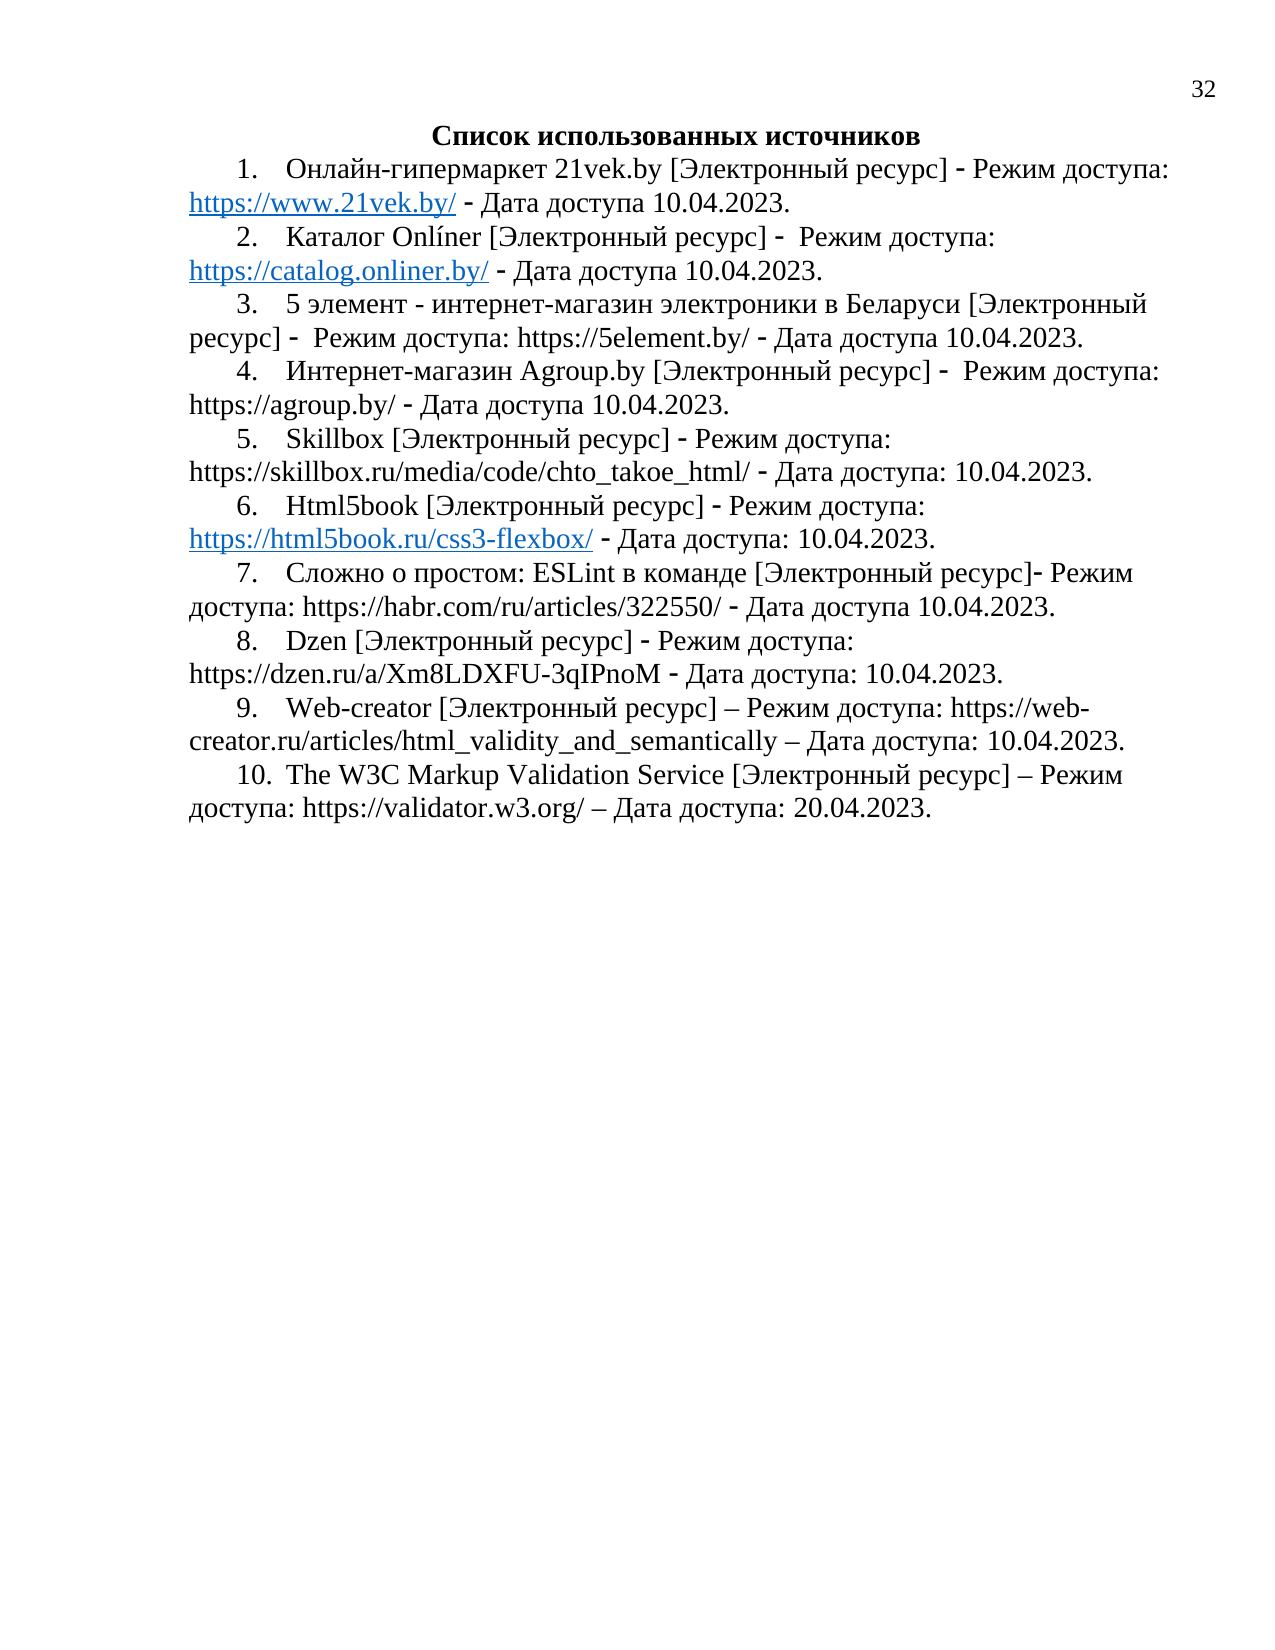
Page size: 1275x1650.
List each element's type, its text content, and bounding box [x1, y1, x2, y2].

list 5 элемент - интернет-магазин электроники в Беларуси [Электронный ресурс]  Режим доступа: https://5element.by/  Дата доступа 10.04.2023. [189, 286, 1216, 353]
list The W3C Markup Validation Service [Электронный ресурс] – Режим доступа: https://validator.w3.org/ – Дата доступа: 20.04.2023. [189, 757, 1216, 824]
list Онлайн-гипермаркет 21vek.by [Электронный ресурс]  Режим доступа: https://www.21vek.by/  Дата доступа 10.04.2023. [189, 152, 1216, 219]
list Skillbox [Электронный ресурс]  Режим доступа: https://skillbox.ru/media/code/chto_takoe_html/  Дата доступа: 10.04.2023. [189, 421, 1216, 488]
list Web-creator [Электронный ресурс] – Режим доступа: https://web-creator.ru/articles/html_validity_and_semantically – Дата доступа: 10.04.2023. [189, 690, 1216, 757]
list Сложно о простом: ESLint в команде [Электронный ресурс] Режим доступа: https://habr.com/ru/articles/322550/  Дата доступа 10.04.2023. [189, 555, 1216, 623]
text Список использованных источников [136, 118, 1216, 152]
list Интернет-магазин Agroup.by [Электронный ресурс]  Режим доступа: https://agroup.by/  Дата доступа 10.04.2023. [189, 353, 1216, 421]
list Каталог Onlíner [Электронный ресурс]  Режим доступа: https://catalog.onliner.by/  Дата доступа 10.04.2023. [189, 219, 1216, 286]
list Html5book [Электронный ресурс]  Режим доступа: https://html5book.ru/css3-flexbox/  Дата доступа: 10.04.2023. [189, 488, 1216, 555]
list Dzen [Электронный ресурс]  Режим доступа: https://dzen.ru/a/Xm8LDXFU-3qIPnoM  Дата доступа: 10.04.2023. [189, 623, 1216, 690]
